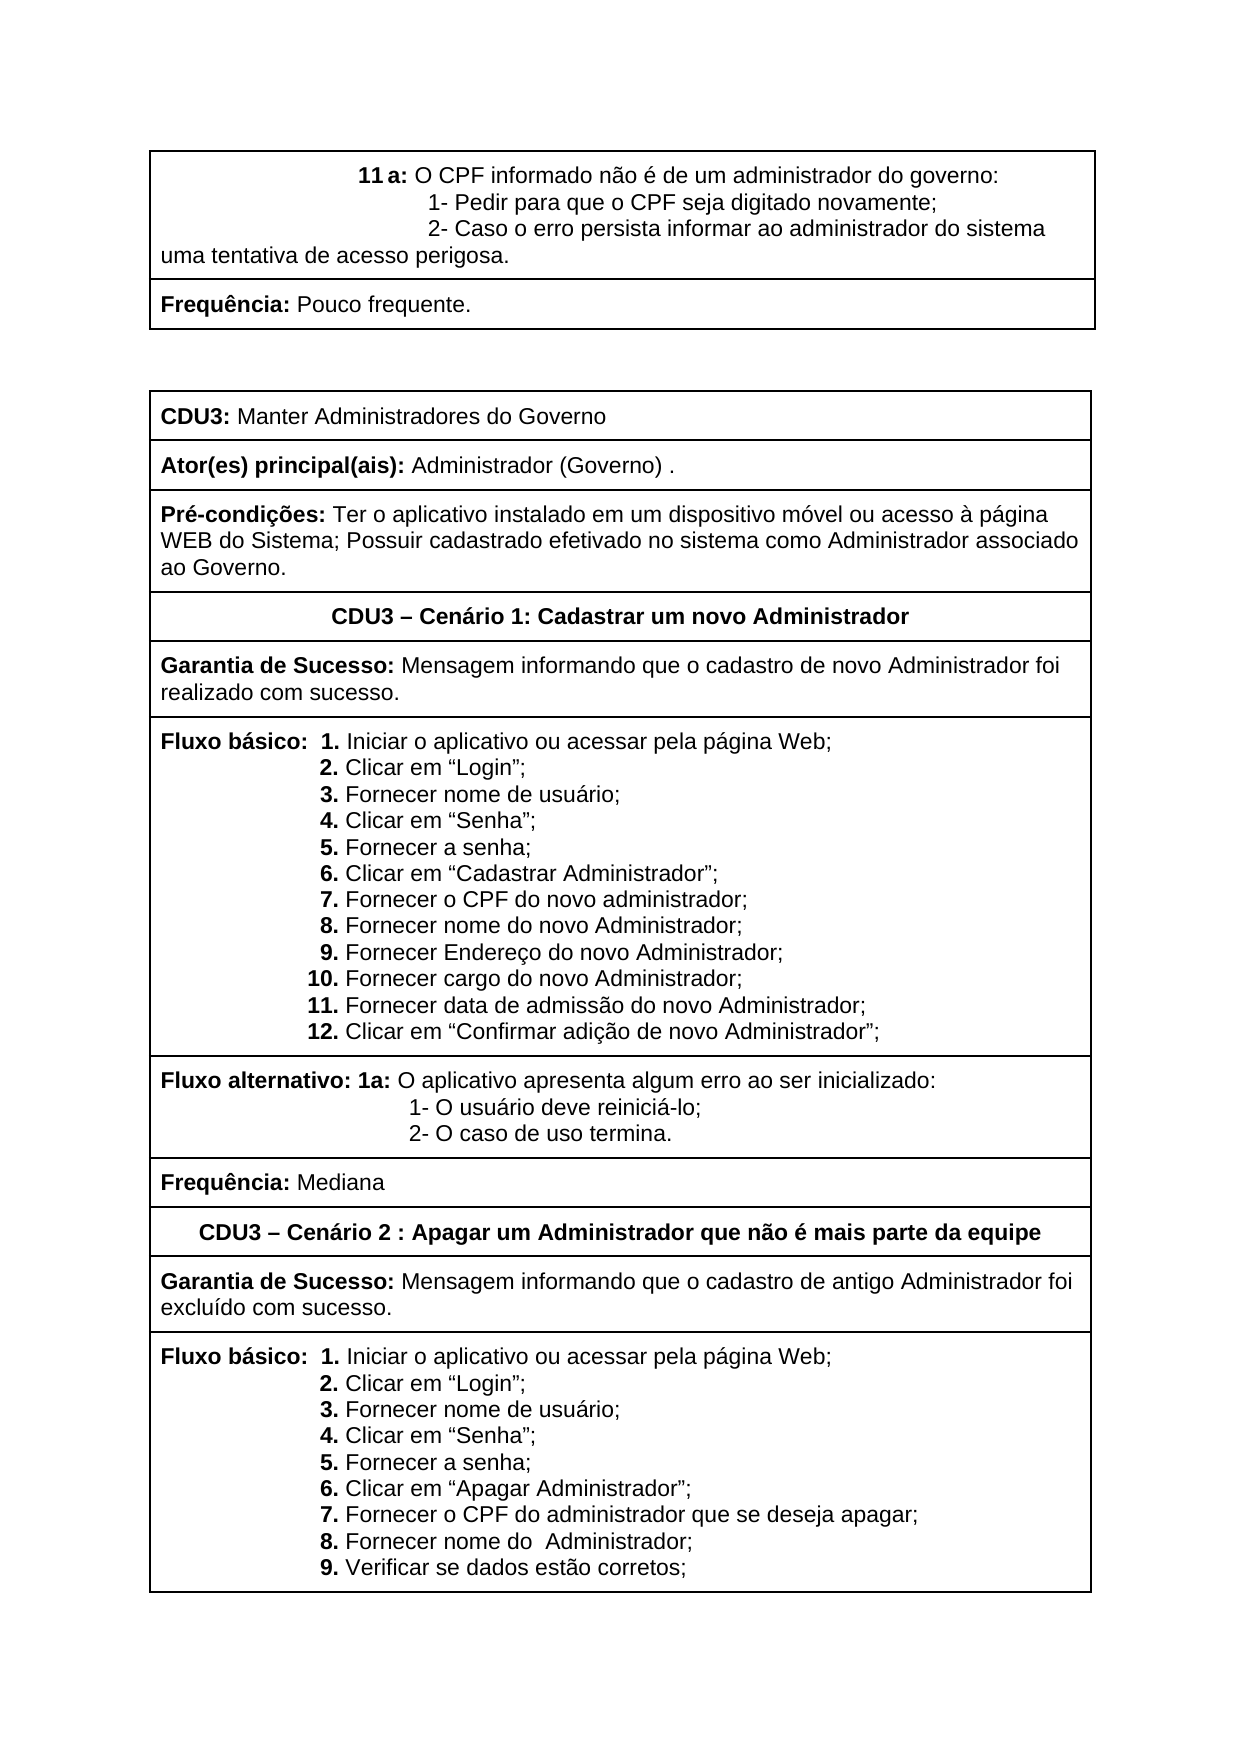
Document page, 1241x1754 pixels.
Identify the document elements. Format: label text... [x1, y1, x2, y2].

table_cell CDU3 – Cenário 2 : Apagar um Administrador que não é mais parte da equipe [151, 1208, 1090, 1255]
table_cell Ator(es) principal(ais): Administrador (Governo) . [151, 441, 1090, 489]
table_cell Frequência: Pouco frequente. [151, 280, 1094, 328]
table_cell Garantia de Sucesso: Mensagem informando que o cadastro de antigo Administrador foi excluído com sucesso. [151, 1257, 1090, 1331]
table_cell Fluxo básico: 1. Iniciar o aplicativo ou acessar pela página Web; 2. Clicar em “Login”; 3. Fornecer nome de usuário; 4. Clicar em “Senha”; 5. Fornecer a senha; 6. Clicar em “Apagar Administrador”; 7. Fornecer o CPF do administrador que se deseja apagar; 8. Fornecer nome do Administrador; 9. Verificar se dados estão corretos; [151, 1333, 1090, 1591]
table_cell CDU3 – Cenário 1: Cadastrar um novo Administrador [151, 593, 1090, 640]
table_cell Fluxo básico: 1. Iniciar o aplicativo ou acessar pela página Web; 2. Clicar em “Login”; 3. Fornecer nome de usuário; 4. Clicar em “Senha”; 5. Fornecer a senha; 6. Clicar em “Cadastrar Administrador”; 7. Fornecer o CPF do novo administrador; 8. Fornecer nome do novo Administrador; 9. Fornecer Endereço do novo Administrador; 10. Fornecer cargo do novo Administrador; 11. Fornecer data de admissão do novo Administrador; 12. Clicar em “Confirmar adição de novo Administrador”; [151, 718, 1090, 1055]
table_cell 11 a: O CPF informado não é de um administrador do governo: 1- Pedir para que o CPF seja digitado novamente; 2- Caso o erro persista informar ao administrador do sistema uma tentativa de acesso perigosa. [151, 152, 1094, 278]
table_cell Pré-condições: Ter o aplicativo instalado em um dispositivo móvel ou acesso à página WEB do Sistema; Possuir cadastrado efetivado no sistema como Administrador associado ao Governo. [151, 491, 1090, 591]
table_cell Fluxo alternativo: 1a: O aplicativo apresenta algum erro ao ser inicializado: 1- O usuário deve reiniciá-lo; 2- O caso de uso termina. [151, 1057, 1090, 1157]
table_cell Garantia de Sucesso: Mensagem informando que o cadastro de novo Administrador foi realizado com sucesso. [151, 642, 1090, 716]
table_header CDU3: Manter Administradores do Governo [151, 392, 1090, 439]
table_cell Frequência: Mediana [151, 1159, 1090, 1206]
